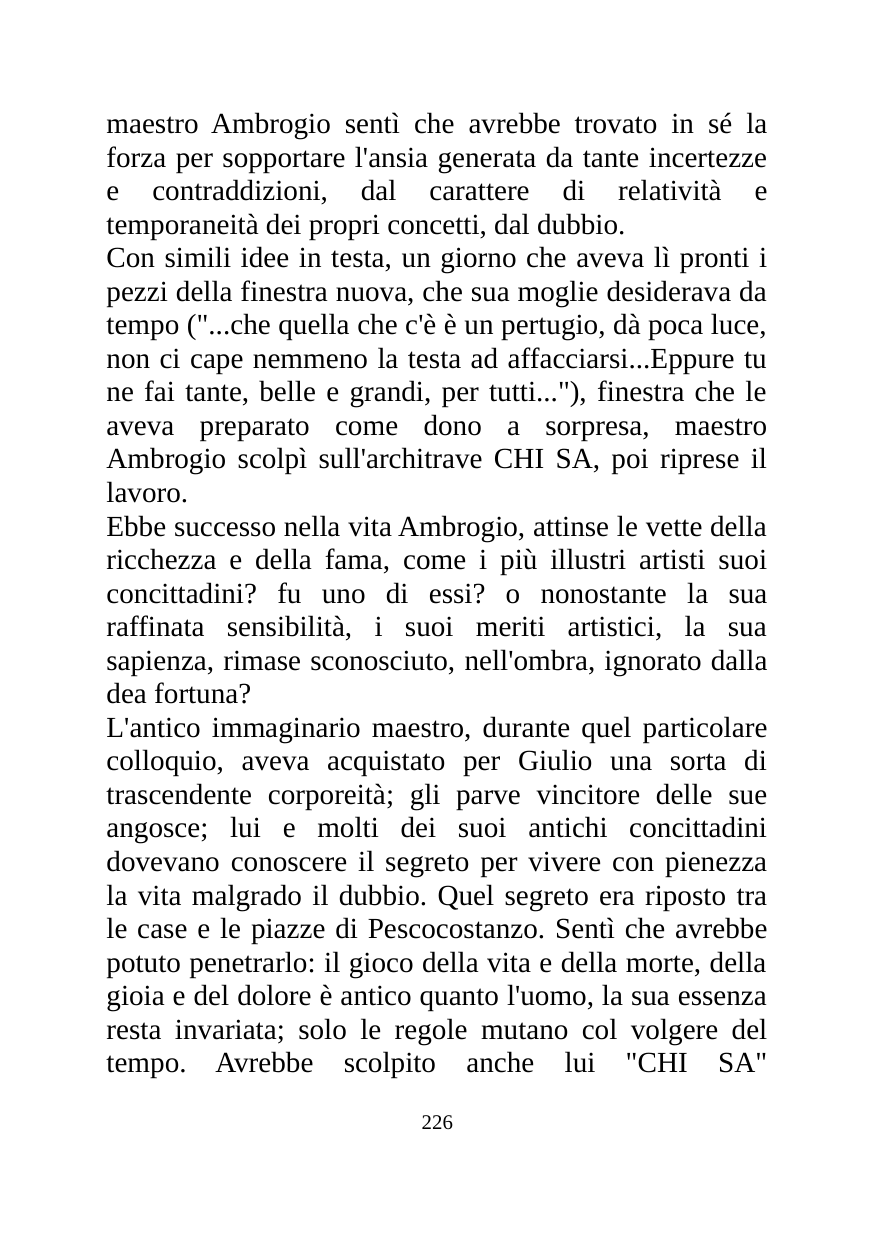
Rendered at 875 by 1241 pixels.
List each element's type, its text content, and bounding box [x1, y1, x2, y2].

text maestro Ambrogio sentì che avrebbe trovato in sé la forza per sopportare l'ansia generata da tante incertezze e contraddizioni, dal carattere di relatività e temporaneità dei propri concetti, dal dubbio. [106, 106, 768, 240]
text L'antico immaginario maestro, durante quel particolare colloquio, aveva acquistato per Giulio una sorta di trascendente corporeità; gli parve vincitore delle sue angosce; lui e molti dei suoi antichi concittadini dovevano conoscere il segreto per vivere con pienezza la vita malgrado il dubbio. Quel segreto era riposto tra le case e le piazze di Pescocostanzo. Sentì che avrebbe potuto penetrarlo: il gioco della vita e della morte, della gioia e del dolore è antico quanto l'uomo, la sua essenza resta invariata; solo le regole mutano col volgere del tempo. Avrebbe scolpito anche lui "CHI SA" [106, 710, 768, 1079]
text Con simili idee in testa, un giorno che aveva lì pronti i pezzi della finestra nuova, che sua moglie desiderava da tempo ("...che quella che c'è è un pertugio, dà poca luce, non ci cape nemmeno la testa ad affacciarsi...Eppure tu ne fai tante, belle e grandi, per tutti..."), finestra che le aveva preparato come dono a sorpresa, maestro Ambrogio scolpì sull'architrave CHI SA, poi riprese il lavoro. [106, 240, 768, 509]
text Ebbe successo nella vita Ambrogio, attinse le vette della ricchezza e della fama, come i più illustri artisti suoi concittadini? fu uno di essi? o nonostante la sua raffinata sensibilità, i suoi meriti artistici, la sua sapienza, rimase sconosciuto, nell'ombra, ignorato dalla dea fortuna? [106, 509, 768, 710]
